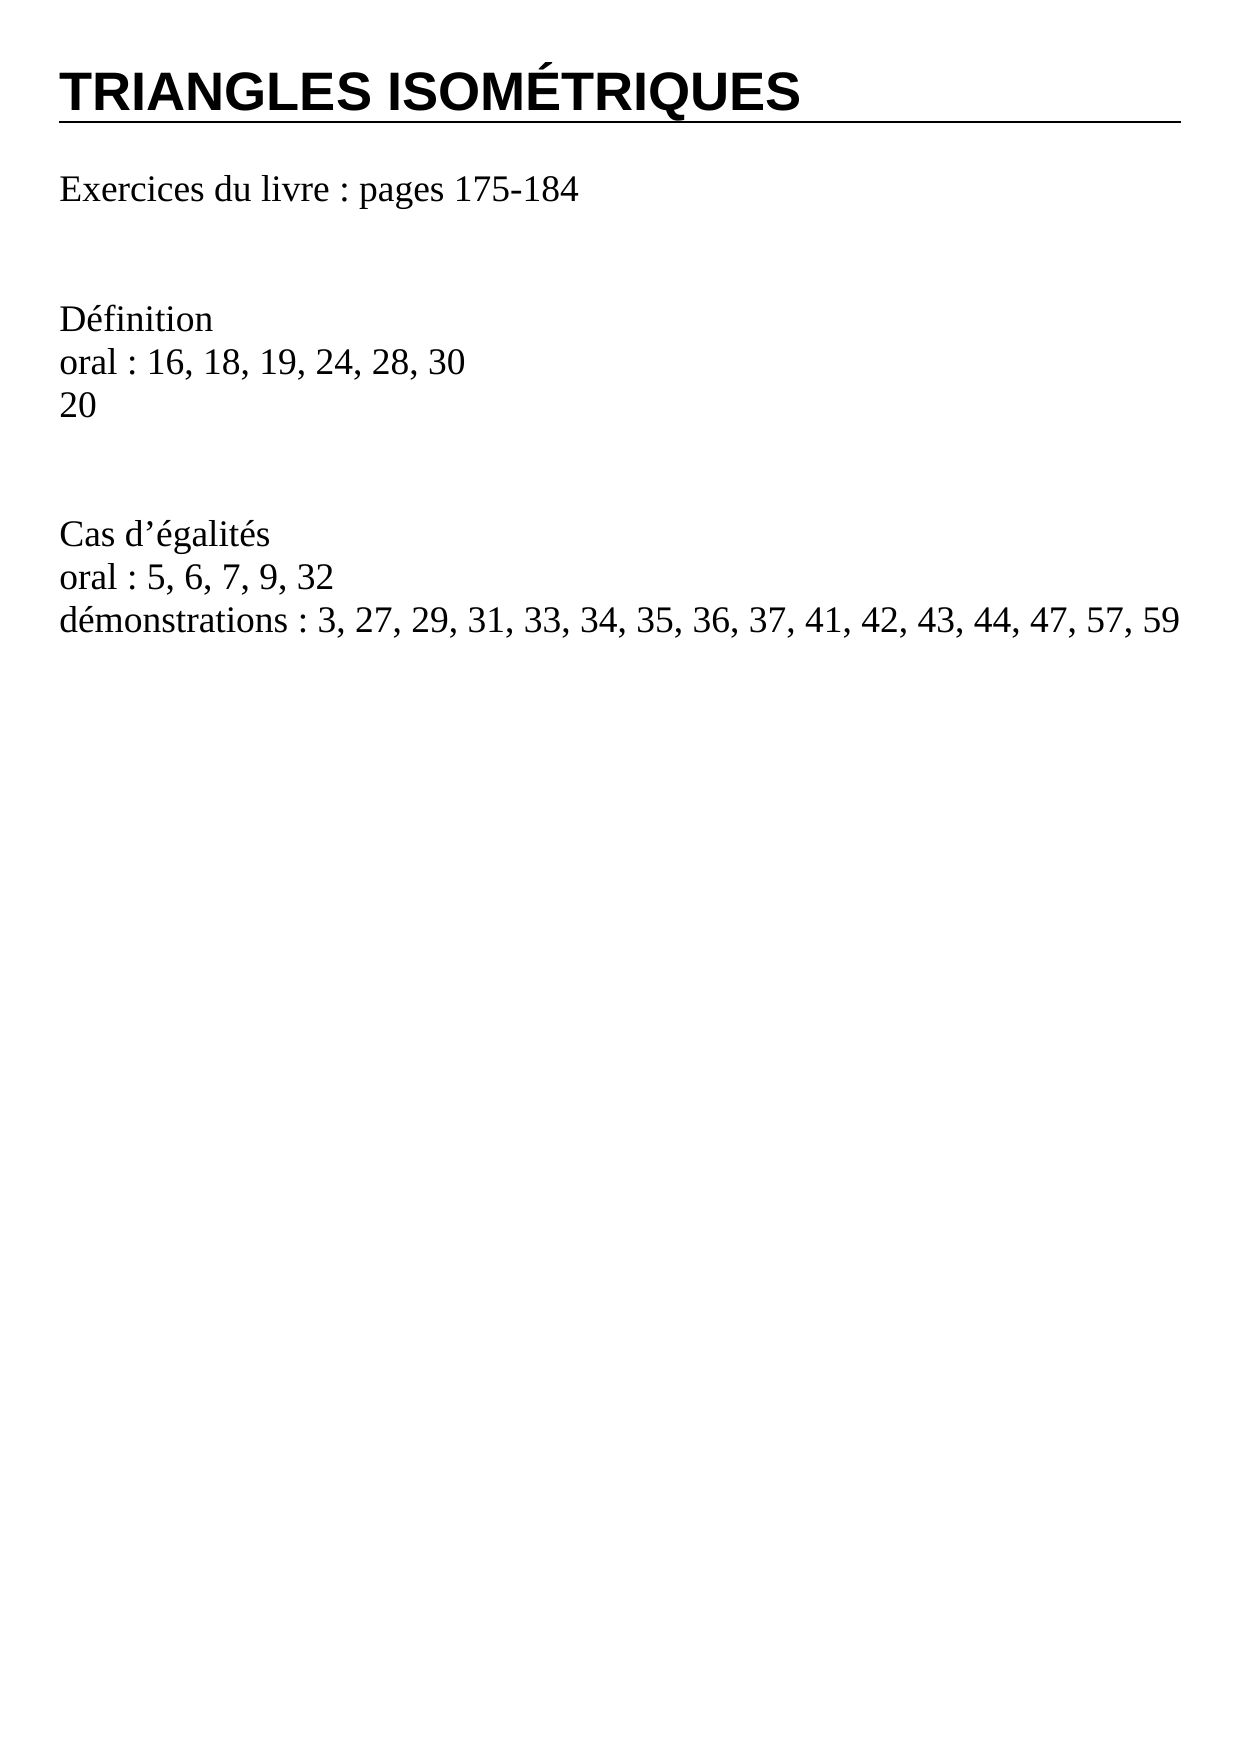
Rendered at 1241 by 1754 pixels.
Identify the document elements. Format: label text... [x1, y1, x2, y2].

text Définition [59, 296, 1181, 339]
text oral : 5, 6, 7, 9, 32 [59, 555, 1181, 598]
text 20 [59, 382, 1181, 425]
text Exercices du livre : pages 175-184 [59, 167, 1181, 210]
text triangles isométriques [59, 59, 1181, 121]
text Cas d’égalités [59, 512, 1181, 555]
text démonstrations : 3, 27, 29, 31, 33, 34, 35, 36, 37, 41, 42, 43, 44, 47, 57, 59 [59, 598, 1181, 641]
text oral : 16, 18, 19, 24, 28, 30 [59, 339, 1181, 382]
